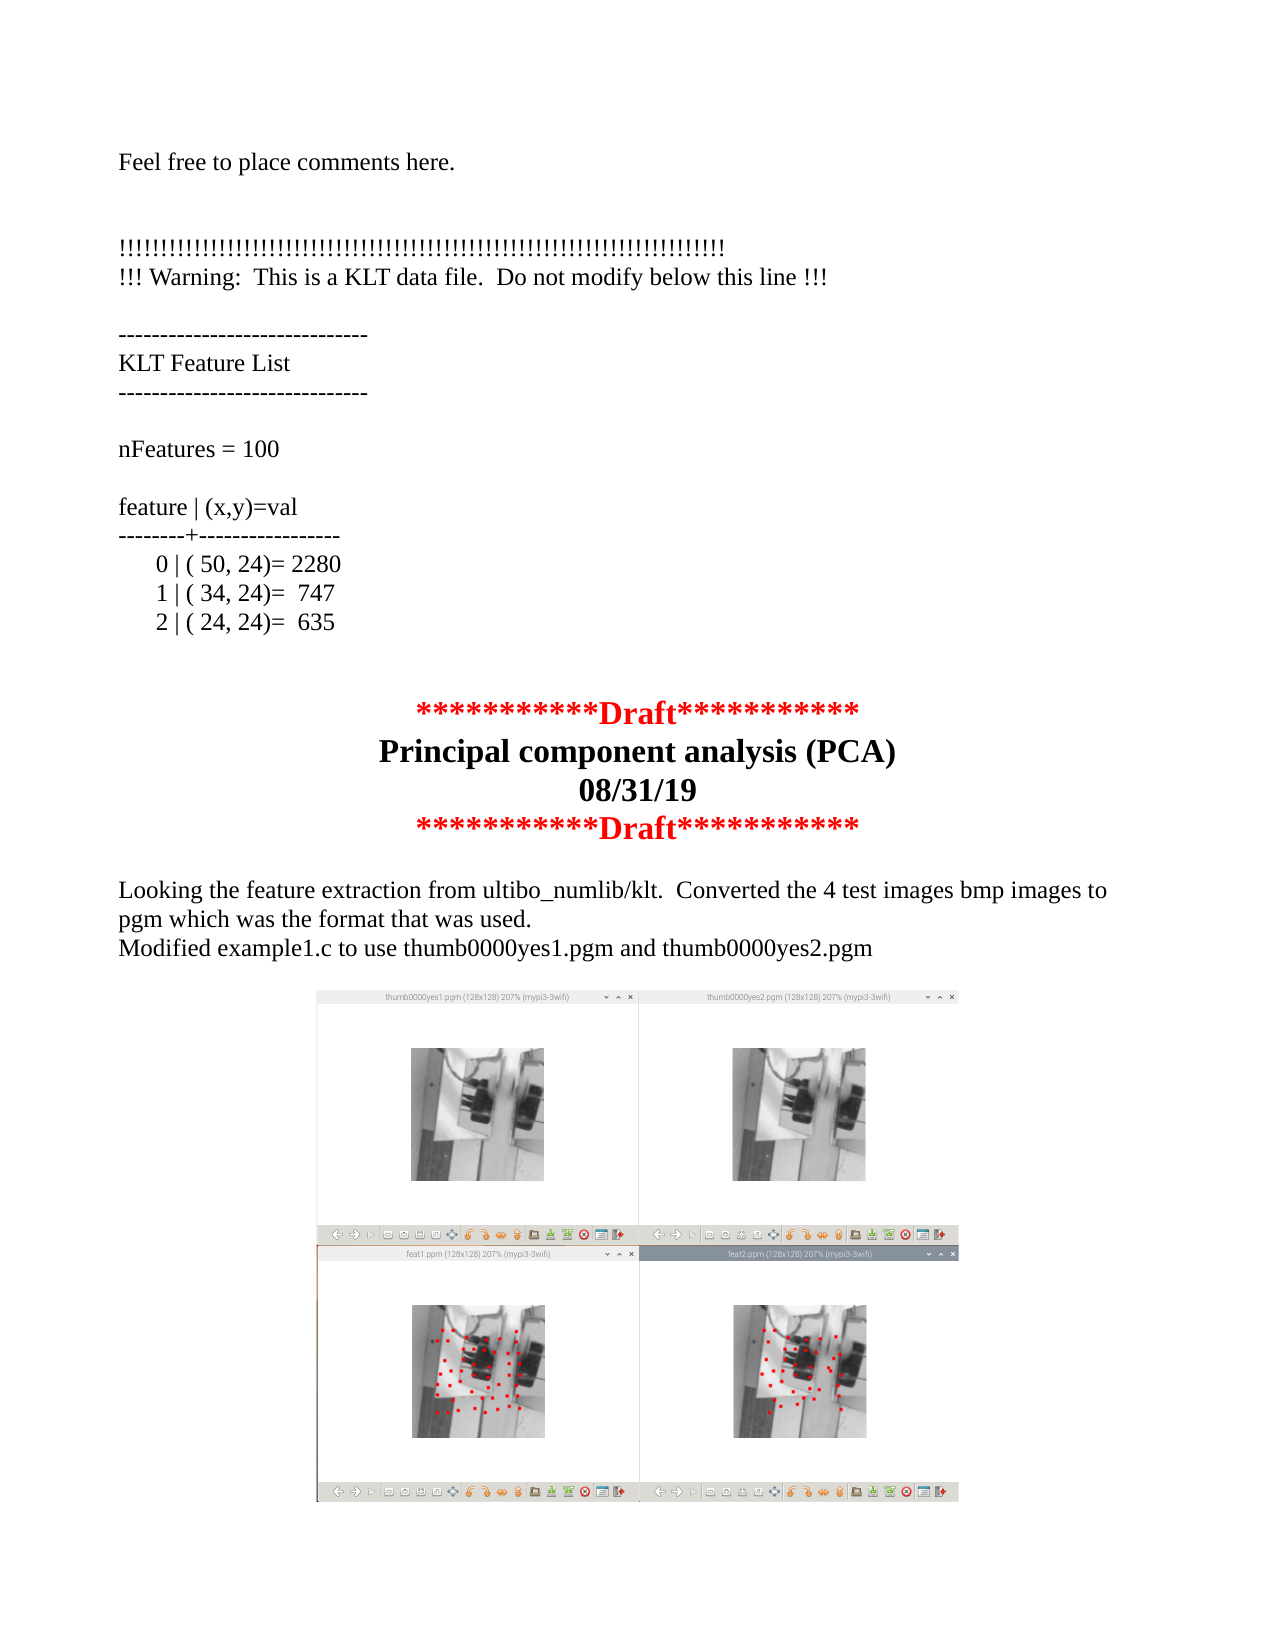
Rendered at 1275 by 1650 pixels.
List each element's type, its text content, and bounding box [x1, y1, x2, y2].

text Principal component analysis (PCA) [118, 731, 1157, 770]
text ***********Draft*********** [118, 808, 1157, 846]
picture [316, 990, 959, 1502]
text nFeatures = 100 [118, 434, 1157, 463]
text !!! Warning: This is a KLT data file. Do not modify below this line !!! [118, 262, 1157, 291]
text 0 | ( 50, 24)= 2280 [118, 549, 1157, 578]
text !!!!!!!!!!!!!!!!!!!!!!!!!!!!!!!!!!!!!!!!!!!!!!!!!!!!!!!!!!!!!!!!!!!!!!!!! [118, 233, 1157, 262]
text 08/31/19 [118, 770, 1157, 808]
text feature | (x,y)=val [118, 492, 1157, 521]
text 2 | ( 24, 24)= 635 [118, 607, 1157, 636]
text KLT Feature List [118, 348, 1157, 377]
text Feel free to place comments here. [118, 147, 1157, 176]
text --------+----------------- [118, 521, 1157, 549]
text Looking the feature extraction from ultibo_numlib/klt. Converted the 4 test images bmp images to pgm which was the format that was used. [118, 875, 1157, 933]
text Modified example1.c to use thumb0000yes1.pgm and thumb0000yes2.pgm [118, 933, 1157, 961]
text ------------------------------ [118, 319, 1157, 348]
text ***********Draft*********** [118, 693, 1157, 731]
text 1 | ( 34, 24)= 747 [118, 578, 1157, 607]
text ------------------------------ [118, 377, 1157, 406]
